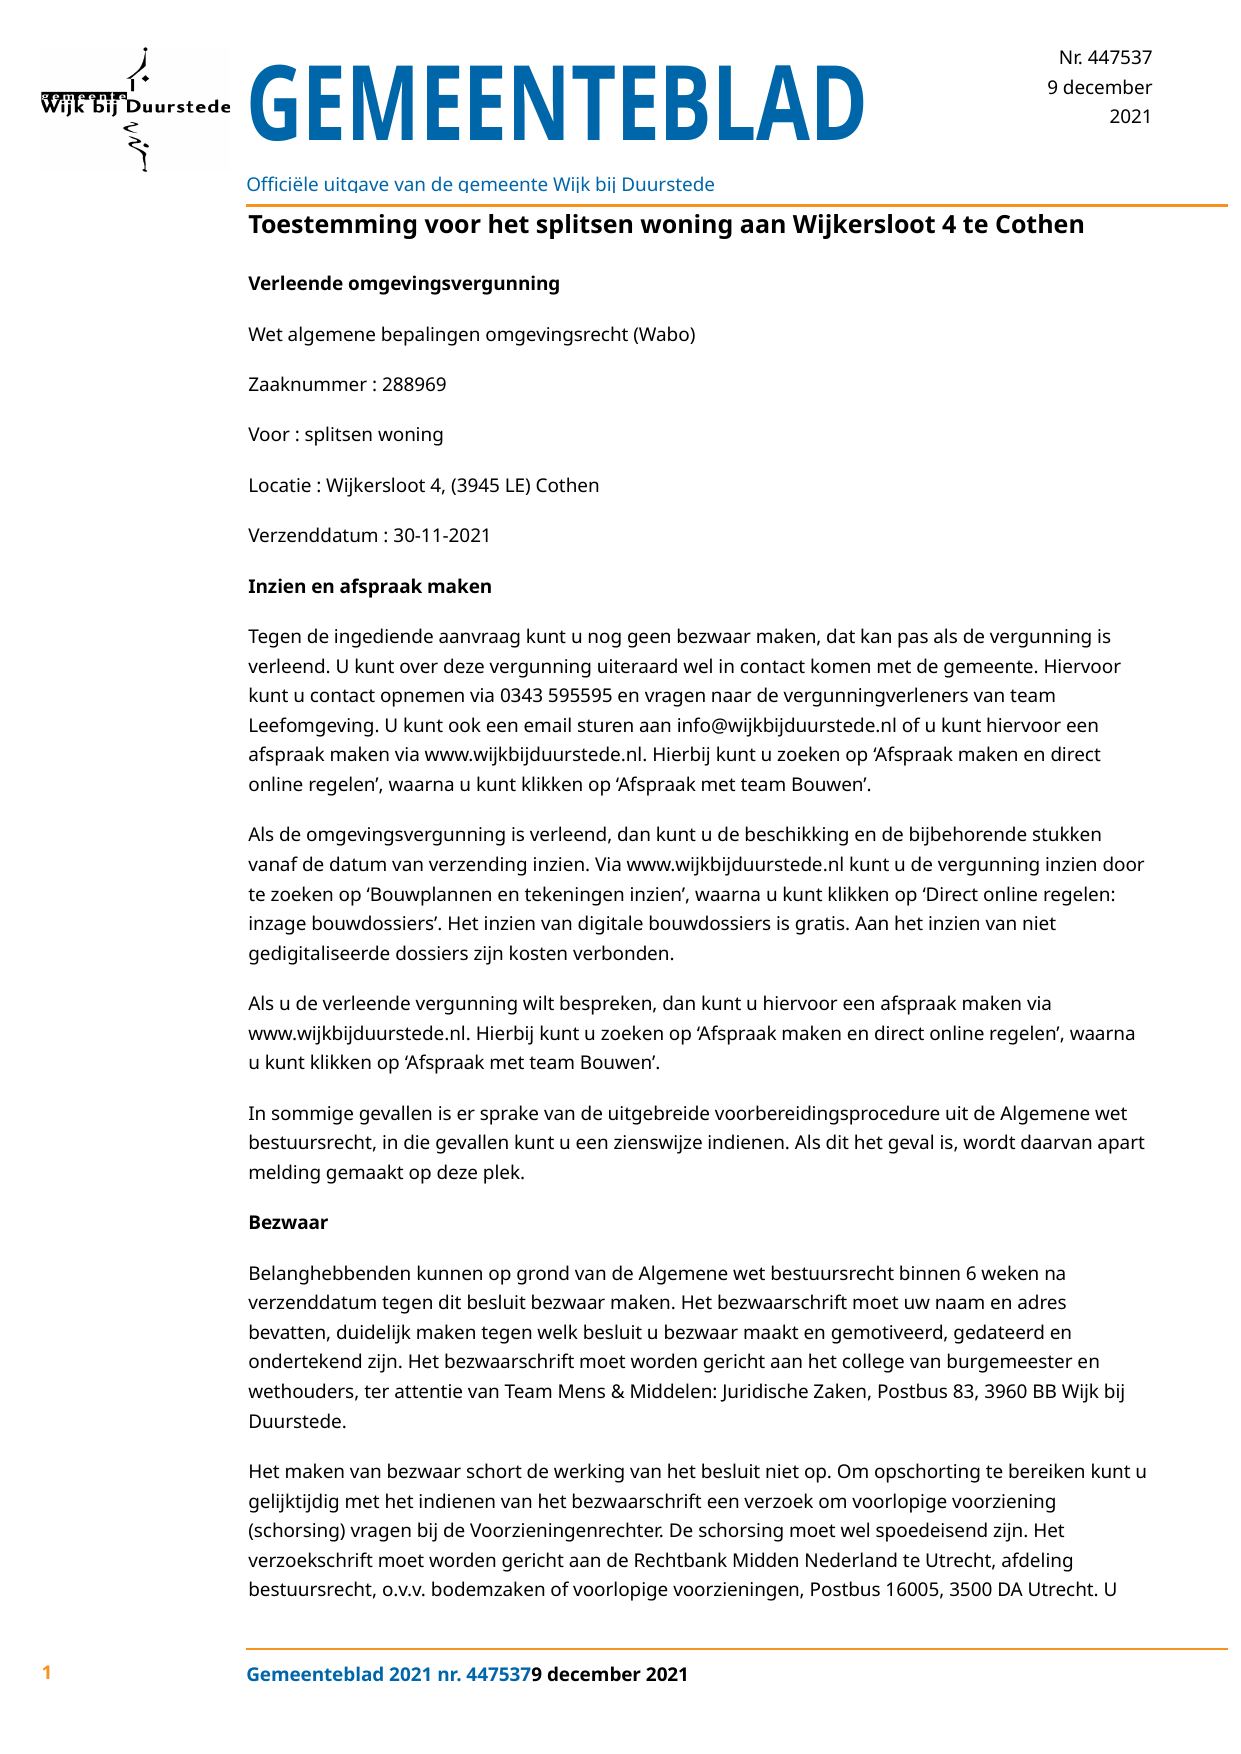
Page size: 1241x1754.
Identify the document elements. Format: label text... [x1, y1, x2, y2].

text Als de omgevingsvergunning is verleend, dan kunt u de beschikking en de bijbehorende stukken vanaf de datum van verzending inzien. Via www.wijkbijduurstede.nl kunt u de vergunning inzien door te zoeken op ‘Bouwplannen en tekeningen inzien’, waarna u kunt klikken op ‘Direct online regelen: inzage bouwdossiers’. Het inzien van digitale bouwdossiers is gratis. Aan het inzien van niet gedigitaliseerde dossiers zijn kosten verbonden. [248, 822, 1152, 966]
text Verleende omgevingsvergunning [248, 270, 1152, 296]
text Voor : splitsen woning [248, 422, 1152, 447]
picture [41, 47, 231, 172]
text Tegen de ingediende aanvraag kunt u nog geen bezwaar maken, dat kan pas als de vergunning is verleend. U kunt over deze vergunning uiteraard wel in contact komen met de gemeente. Hiervoor kunt u contact opnemen via 0343 595595 en vragen naar de vergunningverleners van team Leefomgeving. U kunt ook een email sturen aan info@wijkbijduurstede.nl of u kunt hiervoor een afspraak maken via www.wijkbijduurstede.nl. Hierbij kunt u zoeken op ‘Afspraak maken en direct online regelen’, waarna u kunt klikken op ‘Afspraak met team Bouwen’. [248, 623, 1152, 797]
text Wet algemene bepalingen omgevingsrecht (Wabo) [248, 321, 1152, 346]
text Als u de verleende vergunning wilt bespreken, dan kunt u hiervoor een afspraak maken via www.wijkbijduurstede.nl. Hierbij kunt u zoeken op ‘Afspraak maken en direct online regelen’, waarna u kunt klikken op ‘Afspraak met team Bouwen’. [248, 990, 1152, 1075]
text Inzien en afspraak maken [248, 573, 1152, 598]
text Locatie : Wijkersloot 4, (3945 LE) Cothen [248, 472, 1152, 498]
text Toestemming voor het splitsen woning aan Wijkersloot 4 te Cothen [248, 207, 1152, 241]
text Het maken van bezwaar schort de werking van het besluit niet op. Om opschorting te bereiken kunt u gelijktijdig met het indienen van het bezwaarschrift een verzoek om voorlopige voorziening (schorsing) vragen bij de Voorzieningenrechter. De schorsing moet wel spoedeisend zijn. Het verzoekschrift moet worden gericht aan de Rechtbank Midden Nederland te Utrecht, afdeling bestuursrecht, o.v.v. bodemzaken of voorlopige voorzieningen, Postbus 16005, 3500 DA Utrecht. U [248, 1458, 1152, 1602]
text Verzenddatum : 30-11-2021 [248, 522, 1152, 548]
text Belanghebbenden kunnen op grond van de Algemene wet bestuursrecht binnen 6 weken na verzenddatum tegen dit besluit bezwaar maken. Het bezwaarschrift moet uw naam en adres bevatten, duidelijk maken tegen welk besluit u bezwaar maakt en gemotiveerd, gedateerd en ondertekend zijn. Het bezwaarschrift moet worden gericht aan het college van burgemeester en wethouders, ter attentie van Team Mens & Middelen: Juridische Zaken, Postbus 83, 3960 BB Wijk bij Duurstede. [248, 1260, 1152, 1433]
text Bezwaar [248, 1209, 1152, 1235]
text Zaaknummer : 288969 [248, 371, 1152, 397]
text In sommige gevallen is er sprake van de uitgebreide voorbereidingsprocedure uit de Algemene wet bestuursrecht, in die gevallen kunt u een zienswijze indienen. Als dit het geval is, wordt daarvan apart melding gemaakt op deze plek. [248, 1100, 1152, 1185]
